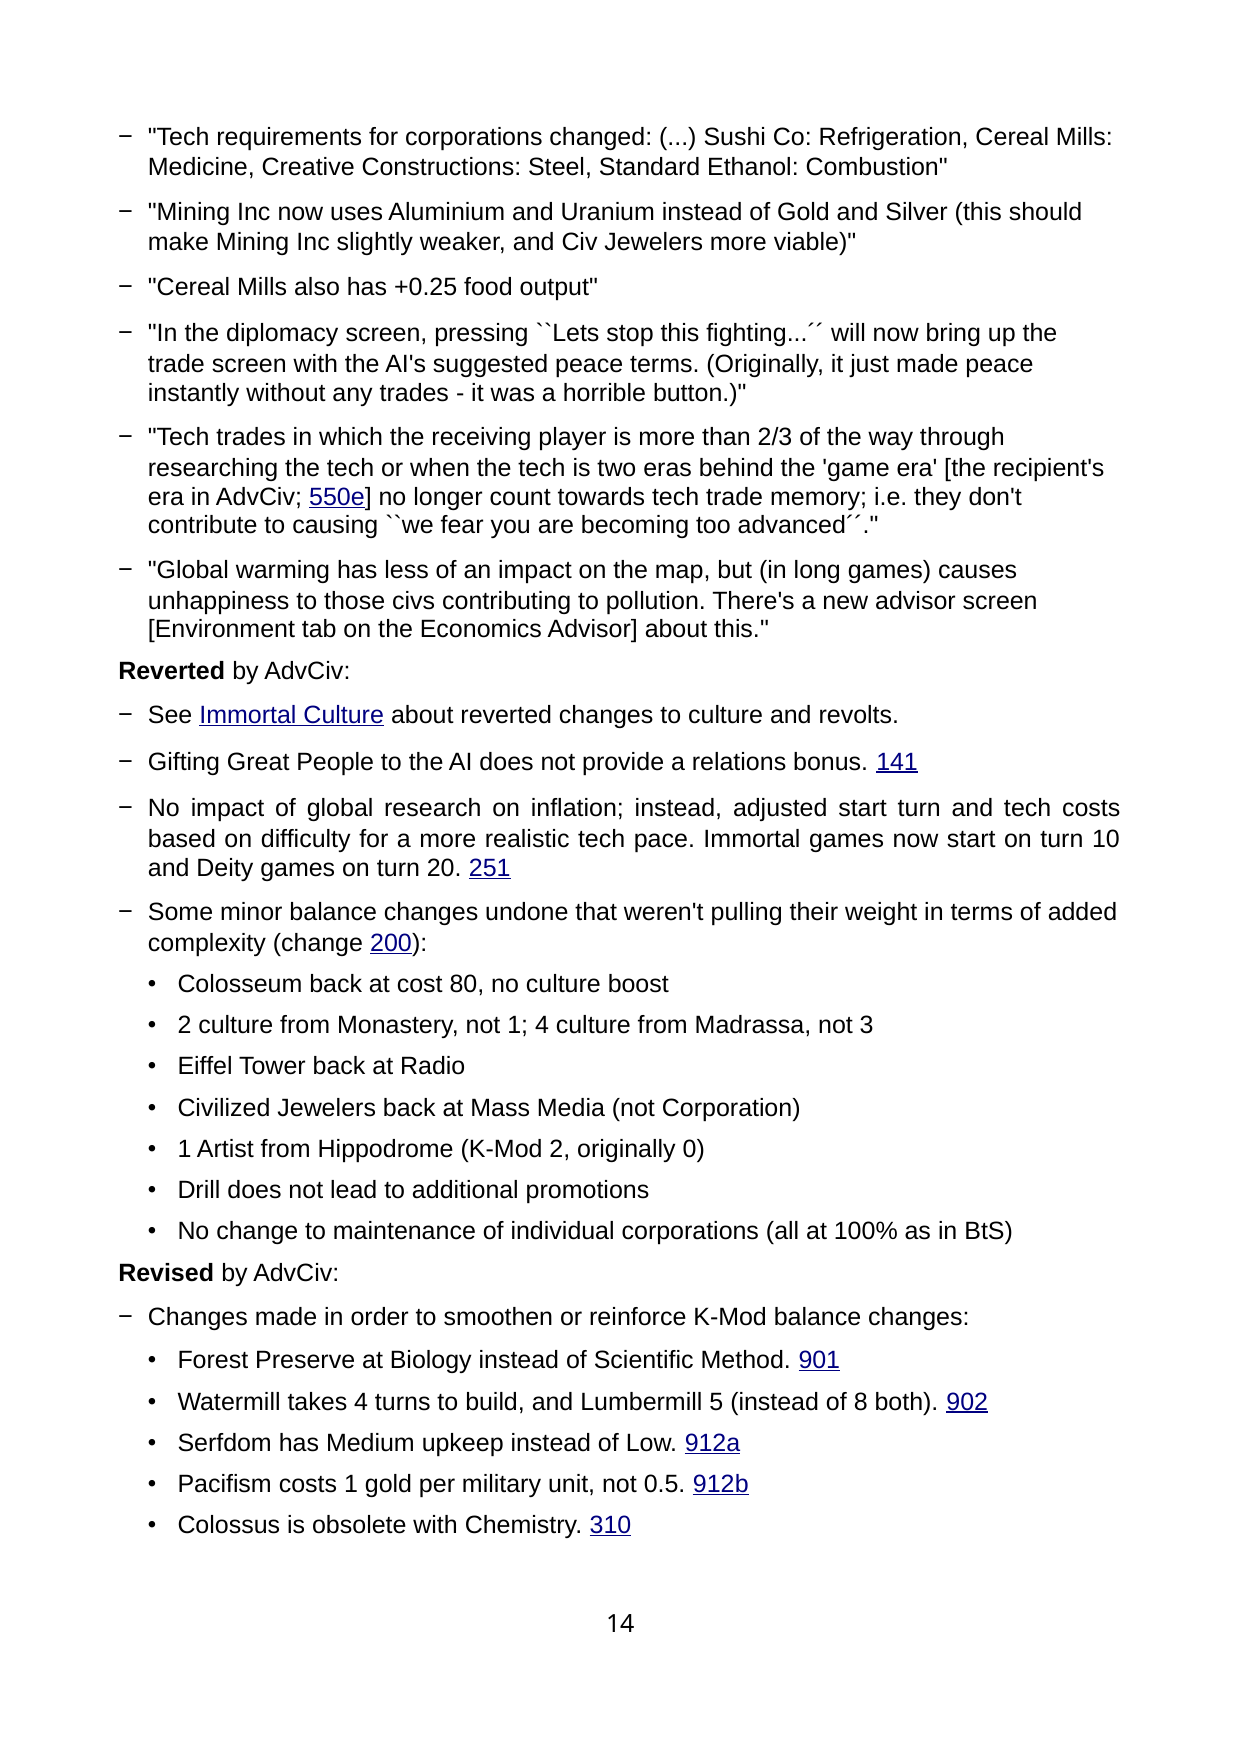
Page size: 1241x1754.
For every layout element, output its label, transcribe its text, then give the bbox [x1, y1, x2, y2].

list "Global warming has less of an impact on the map, but (in long games) causes unhappiness to those civs contributing to pollution. There's a new advisor screen [Environment tab on the Economics Advisor] about this." [118, 552, 1122, 643]
list Civilized Jewelers back at Mass Media (not Corporation) [148, 1093, 1122, 1121]
list No impact of global research on inflation; instead, adjusted start turn and tech costs based on difficulty for a more realistic tech pace. Immortal games now start on turn 10 and Deity games on turn 20. 251 [118, 790, 1122, 881]
list "In the diplomacy screen, pressing ``Lets stop this fighting...´´ will now bring up the trade screen with the AI's suggested peace terms. (Originally, it just made peace instantly without any trades - it was a horrible button.)" [118, 315, 1122, 407]
list Changes made in order to smoothen or reinforce K-Mod balance changes: [118, 1299, 1122, 1333]
list Some minor balance changes undone that weren't pulling their weight in terms of added complexity (change 200): [118, 894, 1122, 956]
text Reverted by AdvCiv: [118, 656, 1122, 684]
list Eiffel Tower back at Radio [148, 1051, 1122, 1080]
list "Tech requirements for corporations changed: (...) Sushi Co: Refrigeration, Cereal Mills: Medicine, Creative Constructions: Steel, Standard Ethanol: Combustion" [118, 118, 1122, 181]
list Gifting Great People to the AI does not provide a relations bonus. 141 [118, 743, 1122, 777]
list Watermill takes 4 turns to build, and Lumbermill 5 (instead of 8 both). 902 [148, 1386, 1122, 1415]
list "Tech trades in which the receiving player is more than 2/3 of the way through researching the tech or when the tech is two eras behind the 'game era' [the recipient's era in AdvCiv; 550e] no longer count towards tech trade memory; i.e. they don't contribute to causing ``we fear you are becoming too advanced´´." [118, 419, 1122, 539]
list "Mining Inc now uses Aluminium and Uranium instead of Gold and Silver (this should make Mining Inc slightly weaker, and Civ Jewelers more viable)" [118, 193, 1122, 256]
list "Cereal Mills also has +0.25 food output" [118, 268, 1122, 303]
list Serfdom has Medium upkeep instead of Low. 912a [148, 1428, 1122, 1457]
list Colossus is obsolete with Chemistry. 310 [148, 1510, 1122, 1539]
list Drill does not lead to additional promotions [148, 1175, 1122, 1204]
list Forest Preserve at Biology instead of Scientific Method. 901 [148, 1345, 1122, 1374]
list No change to maintenance of individual corporations (all at 100% as in BtS) [148, 1216, 1122, 1245]
list Colosseum back at cost 80, no culture boost [148, 969, 1122, 998]
list 2 culture from Monastery, not 1; 4 culture from Madrassa, not 3 [148, 1010, 1122, 1039]
list 1 Artist from Hippodrome (K-Mod 2, originally 0) [148, 1134, 1122, 1163]
text Revised by AdvCiv: [118, 1258, 1122, 1286]
list See Immortal Culture about reverted changes to culture and revolts. [118, 697, 1122, 731]
list Pacifism costs 1 gold per military unit, not 0.5. 912b [148, 1469, 1122, 1498]
